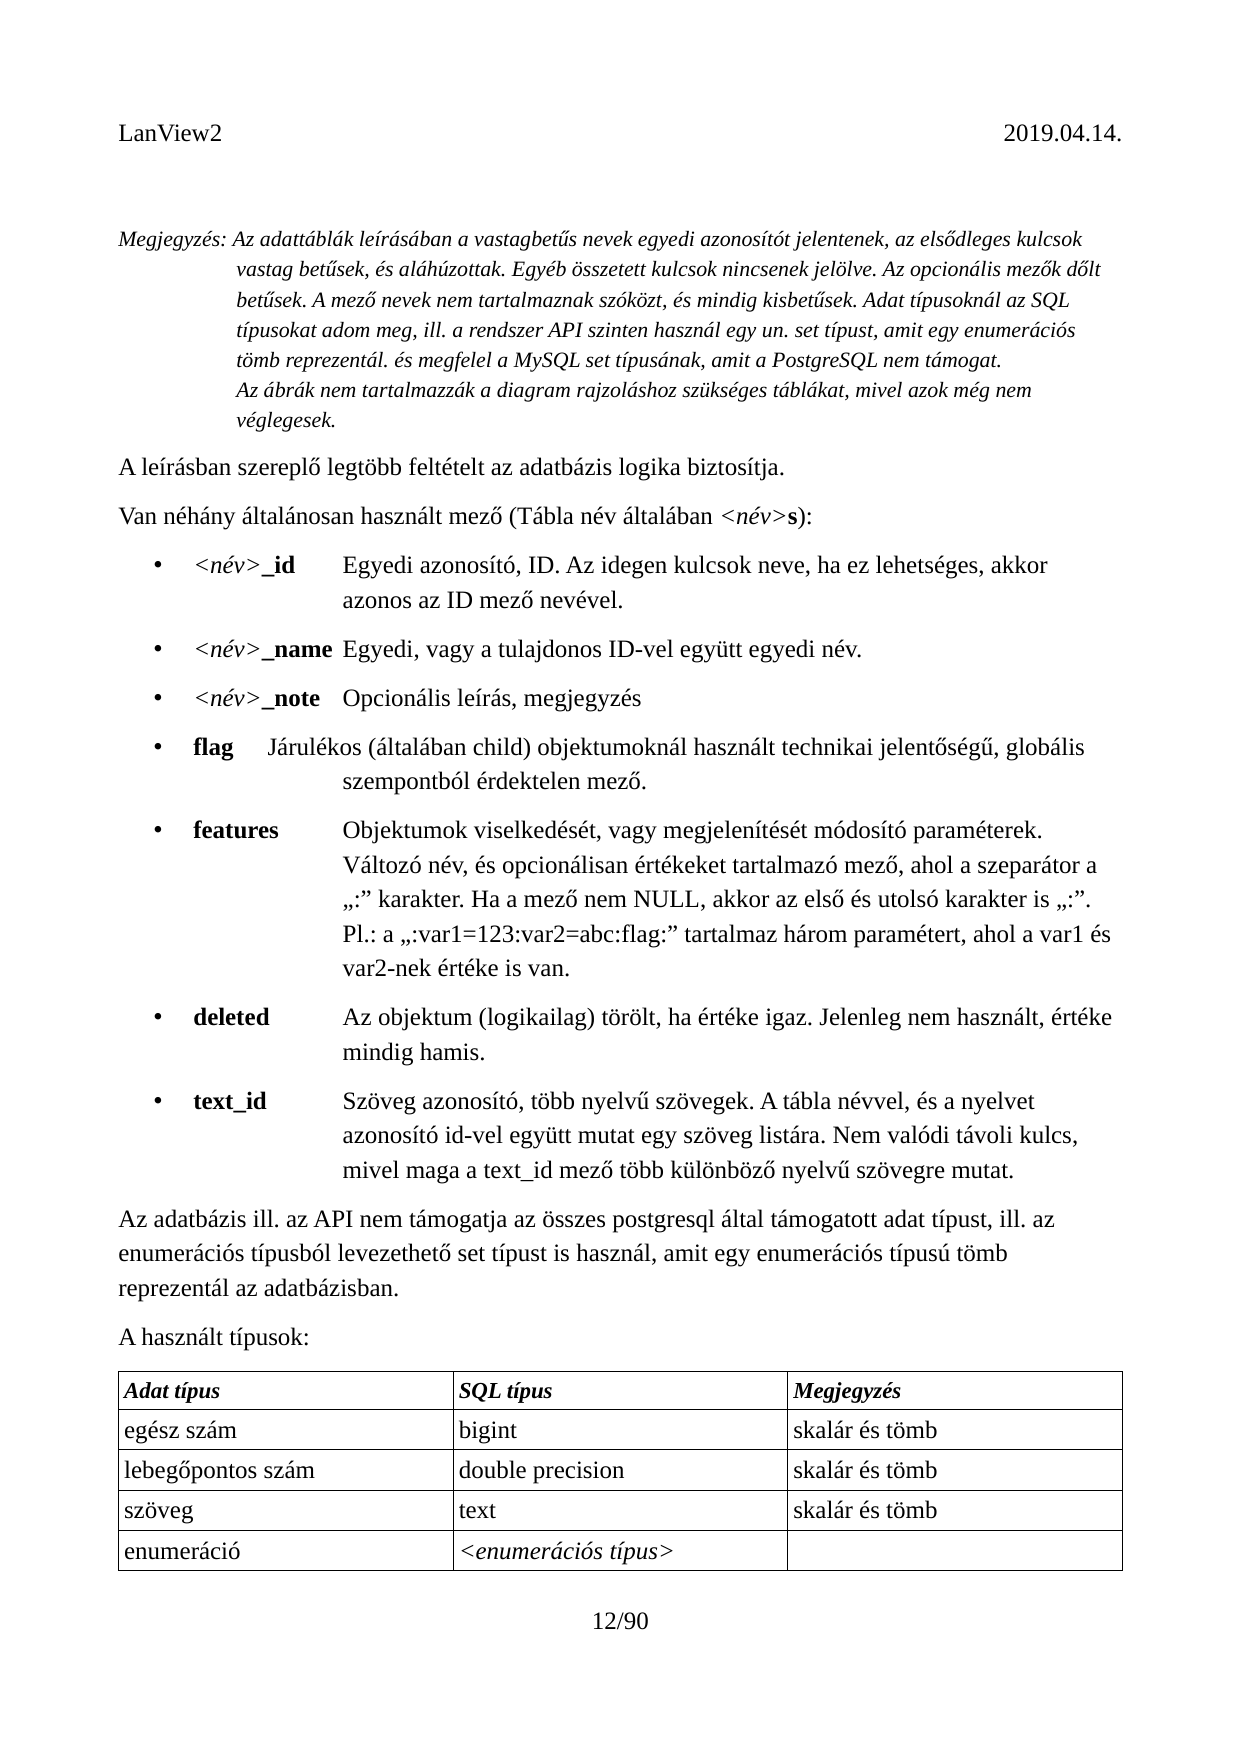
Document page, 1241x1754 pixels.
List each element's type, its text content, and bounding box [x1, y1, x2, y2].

table_cell double precision [454, 1450, 787, 1490]
table_header SQL típus [454, 1372, 787, 1409]
list text_id Szöveg azonosító, több nyelvű szövegek. A tábla névvel, és a nyelvet azonosító id-vel együtt mutat egy szöveg listára. Nem valódi távoli kulcs, mivel maga a text_id mező több különböző nyelvű szövegre mutat. [153, 1086, 1122, 1184]
table_cell skalár és tömb [788, 1410, 1122, 1449]
text A használt típusok: [118, 1322, 1122, 1351]
table_cell egész szám [119, 1410, 453, 1449]
table_cell <enumerációs típus> [454, 1531, 787, 1570]
table_cell szöveg [119, 1491, 453, 1530]
table_cell enumeráció [119, 1531, 453, 1570]
list <név>_id Egyedi azonosító, ID. Az idegen kulcsok neve, ha ez lehetséges, akkor azonos az ID mező nevével. [153, 550, 1122, 613]
table_header Adat típus [119, 1372, 453, 1409]
list <név>_name Egyedi, vagy a tulajdonos ID-vel együtt egyedi név. [153, 634, 1122, 663]
text Van néhány általánosan használt mező (Tábla név általában <név>s): [118, 501, 1122, 530]
text A leírásban szereplő legtöbb feltételt az adatbázis logika biztosítja. [118, 452, 1122, 481]
text Az adatbázis ill. az API nem támogatja az összes postgresql által támogatott adat típust, ill. az enumerációs típusból levezethető set típust is használ, amit egy enumerációs típusú tömb reprezentál az adatbázisban. [118, 1204, 1122, 1302]
table_cell bigint [454, 1410, 787, 1449]
table_cell [788, 1531, 1122, 1570]
table_cell text [454, 1491, 787, 1530]
list flag Járulékos (általában child) objektumoknál használt technikai jelentőségű, globális szempontból érdektelen mező. [153, 732, 1122, 795]
list <név>_note Opcionális leírás, megjegyzés [153, 683, 1122, 712]
table_header Megjegyzés [788, 1372, 1122, 1409]
text Megjegyzés: Az adattáblák leírásában a vastagbetűs nevek egyedi azonosítót jelentenek, az elsődleges kulcsok vastag betűsek, és aláhúzottak. Egyéb összetett kulcsok nincsenek jelölve. Az opcionális mezők dőlt betűsek. A mező nevek nem tartalmaznak szóközt, és mindig kisbetűsek. Adat típusoknál az SQL típusokat adom meg, ill. a rendszer API szinten használ egy un. set típust, amit egy enumerációs tömb reprezentál. és megfelel a MySQL set típusának, amit a PostgreSQL nem támogat. Az ábrák nem tartalmazzák a diagram rajzoláshoz szükséges táblákat, mivel azok még nem véglegesek. [118, 226, 1122, 433]
table_cell skalár és tömb [788, 1450, 1122, 1490]
table_cell lebegőpontos szám [119, 1450, 453, 1490]
list deleted Az objektum (logikailag) törölt, ha értéke igaz. Jelenleg nem használt, értéke mindig hamis. [153, 1002, 1122, 1066]
table_cell skalár és tömb [788, 1491, 1122, 1530]
list features Objektumok viselkedését, vagy megjelenítését módosító paraméterek. Változó név, és opcionálisan értékeket tartalmazó mező, ahol a szeparátor a „:” karakter. Ha a mező nem NULL, akkor az első és utolsó karakter is „:”. Pl.: a „:var1=123:var2=abc:flag:” tartalmaz három paramétert, ahol a var1 és var2-nek értéke is van. [153, 816, 1122, 982]
